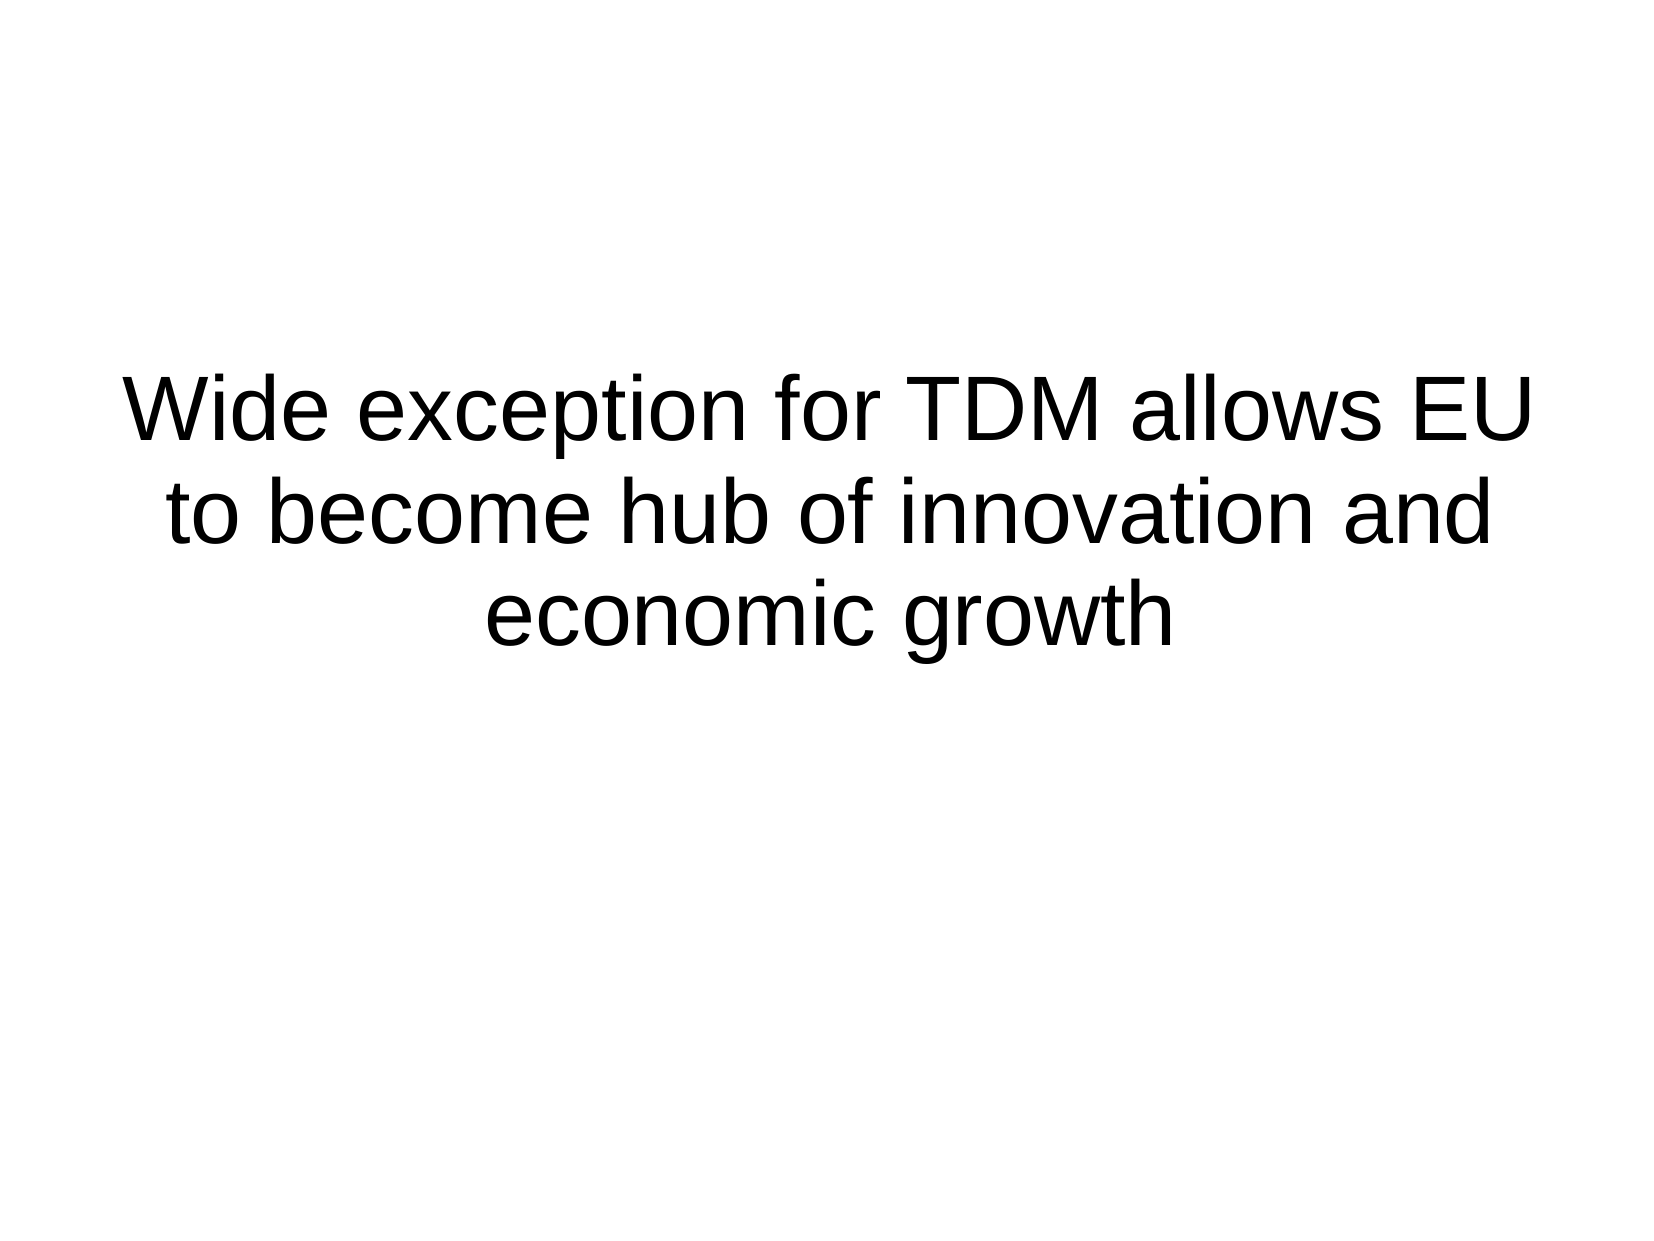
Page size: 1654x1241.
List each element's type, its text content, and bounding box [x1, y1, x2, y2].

title Wide exception for TDM allows EU to become hub of innovation and economic growth [86, 357, 1576, 666]
